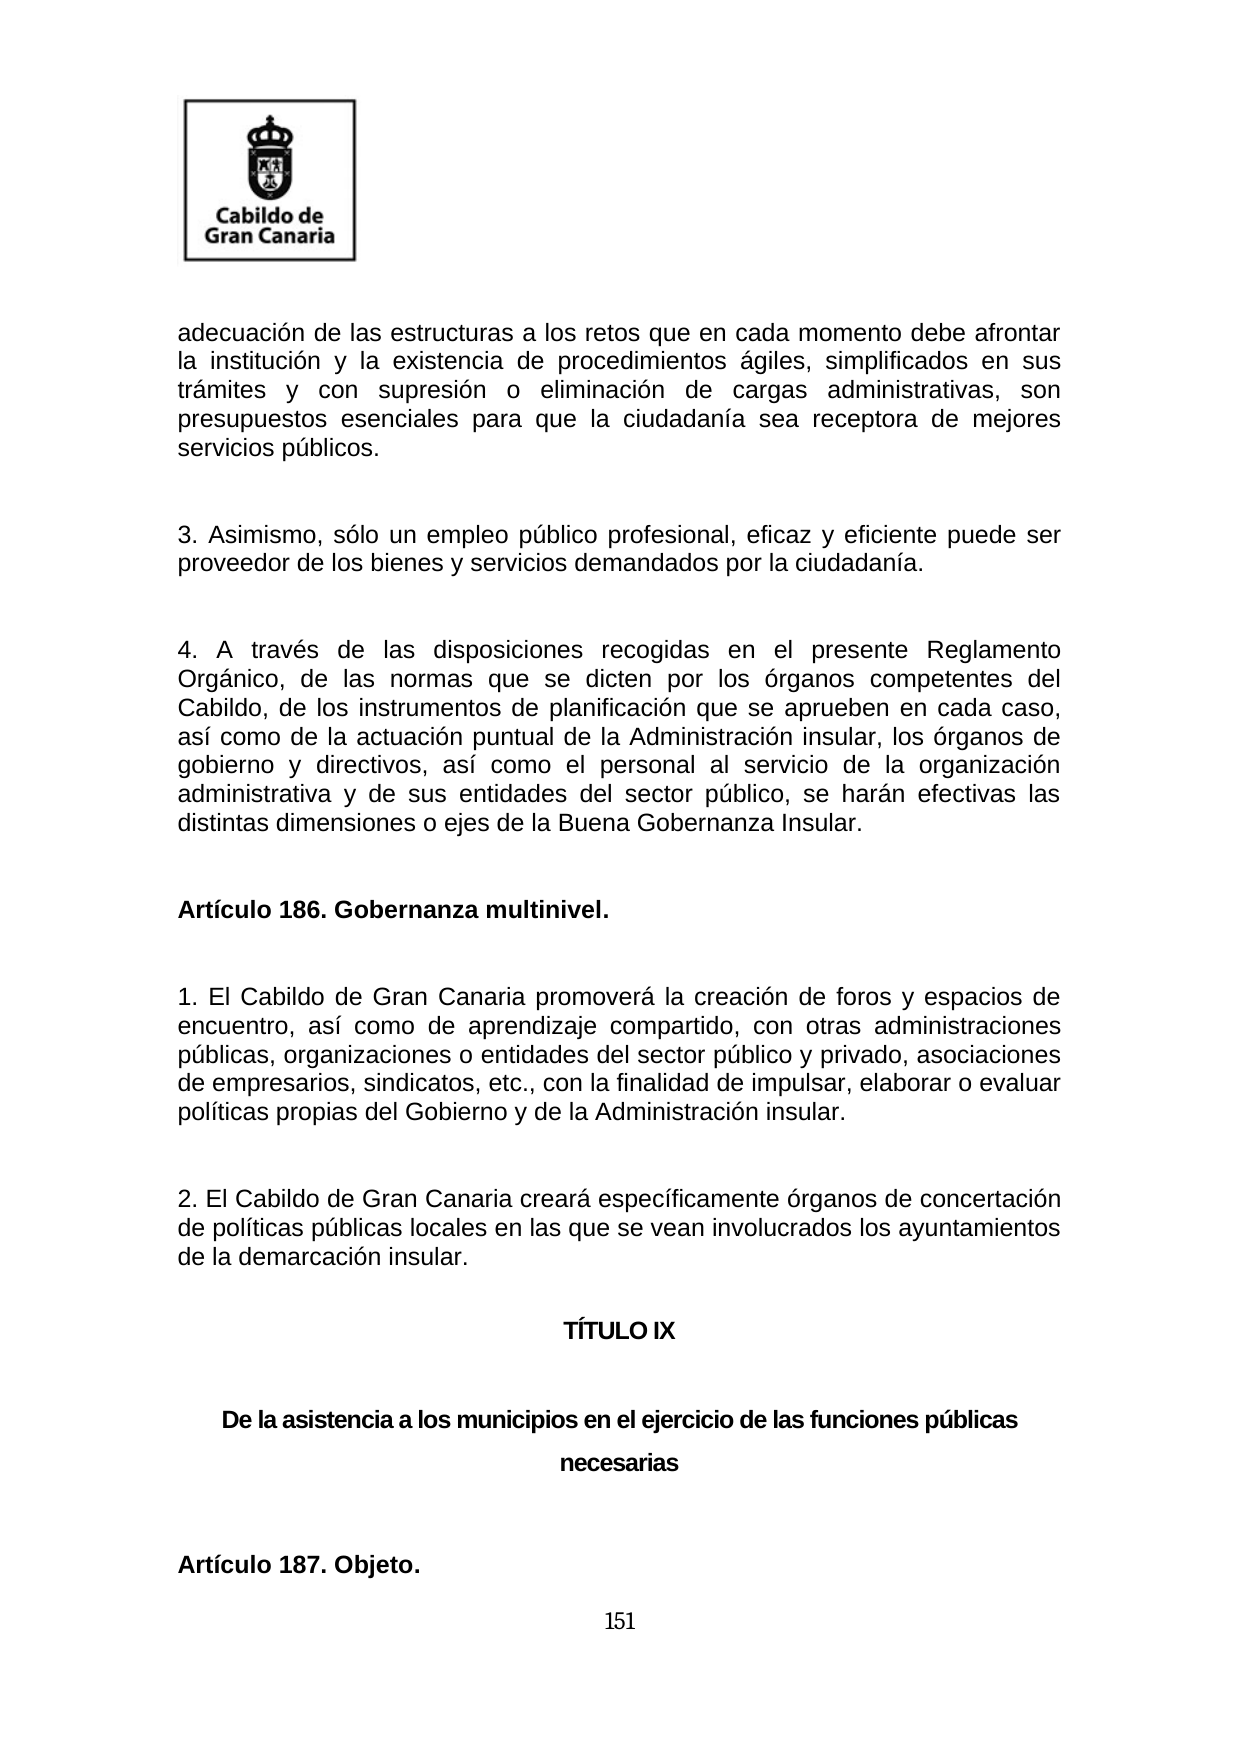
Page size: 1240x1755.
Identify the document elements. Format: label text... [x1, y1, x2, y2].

text 4. A través de las disposiciones recogidas en el presente Reglamento Orgánico, de las normas que se dicten por los órganos competentes del Cabildo, de los instrumentos de planificación que se aprueben en cada caso, así como de la actuación puntual de la Administración insular, los órganos de gobierno y directivos, así como el personal al servicio de la organización administrativa y de sus entidades del sector público, se harán efectivas las distintas dimensiones o ejes de la Buena Gobernanza Insular. [177, 636, 1062, 837]
text Artículo 186. Gobernanza multinivel. [177, 895, 1062, 924]
text Artículo 187. Objeto. [177, 1550, 1062, 1579]
text 3. Asimismo, sólo un empleo público profesional, eficaz y eficiente puede ser proveedor de los bienes y servicios demandados por la ciudadanía. [177, 520, 1062, 577]
subtitle TÍTULO IX [177, 1316, 1062, 1345]
subtitle De la asistencia a los municipios en el ejercicio de las funciones públicas necesarias [177, 1405, 1062, 1477]
text 1. El Cabildo de Gran Canaria promoverá la creación de foros y espacios de encuentro, así como de aprendizaje compartido, con otras administraciones públicas, organizaciones o entidades del sector público y privado, asociaciones de empresarios, sindicatos, etc., con la finalidad de impulsar, elaborar o evaluar políticas propias del Gobierno y de la Administración insular. [177, 982, 1062, 1126]
text 2. El Cabildo de Gran Canaria creará específicamente órganos de concertación de políticas públicas locales en las que se vean involucrados los ayuntamientos de la demarcación insular. [177, 1184, 1062, 1271]
text adecuación de las estructuras a los retos que en cada momento debe afrontar la institución y la existencia de procedimientos ágiles, simplificados en sus trámites y con supresión o eliminación de cargas administrativas, son presupuestos esenciales para que la ciudadanía sea receptora de mejores servicios públicos. [177, 318, 1062, 461]
